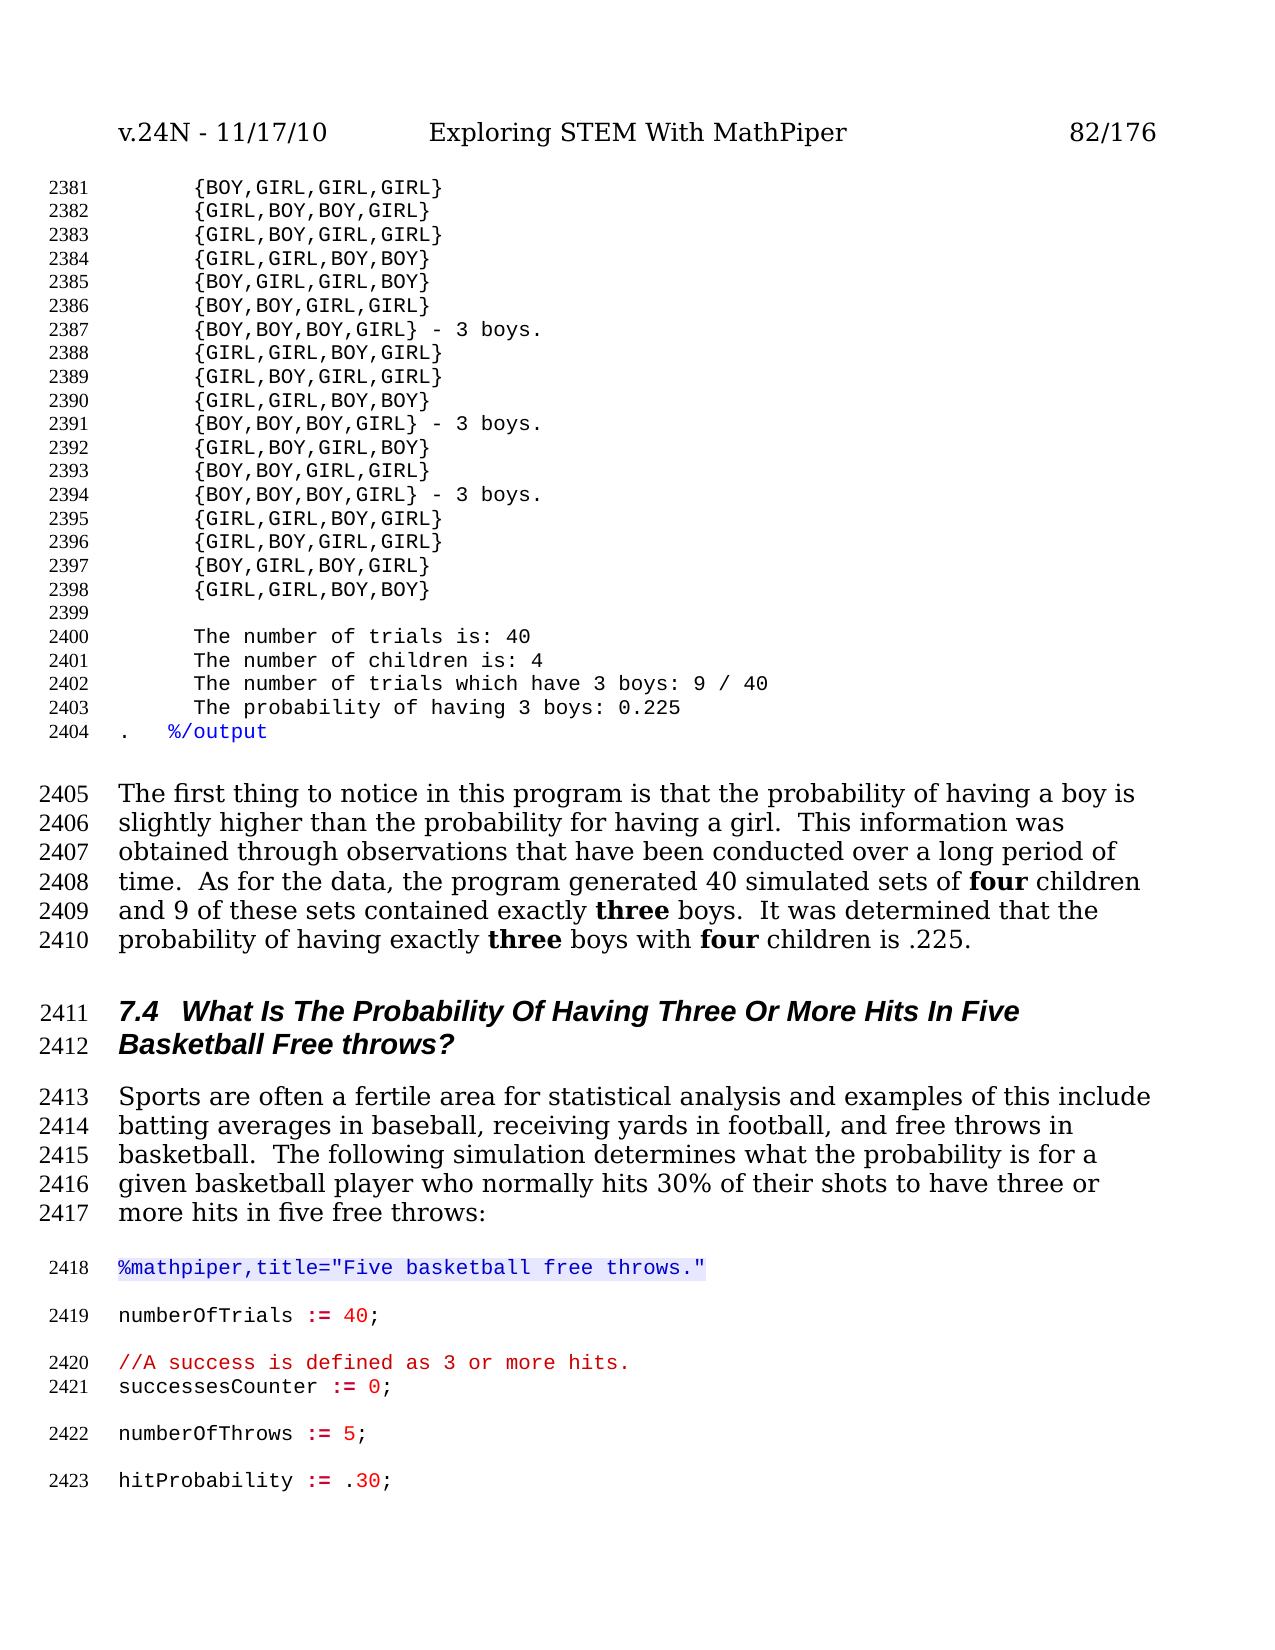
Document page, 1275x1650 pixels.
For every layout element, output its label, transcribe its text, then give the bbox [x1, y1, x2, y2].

text numberOfThrows := 5; [118, 1423, 1157, 1447]
text {BOY,BOY,GIRL,GIRL} [118, 295, 1157, 319]
text {BOY,GIRL,BOY,GIRL} [118, 555, 1157, 579]
text . %/output [118, 721, 1157, 744]
text The number of trials is: 40 [118, 626, 1157, 650]
text numberOfTrials := 40; [118, 1305, 1157, 1328]
text The number of children is: 4 [118, 650, 1157, 673]
text %mathpiper,title="Five basketball free throws." [118, 1257, 1157, 1281]
text {GIRL,GIRL,BOY,BOY} [118, 389, 1157, 413]
text successesCounter := 0; [118, 1376, 1157, 1399]
text {GIRL,GIRL,BOY,GIRL} [118, 342, 1157, 366]
text The number of trials which have 3 boys: 9 / 40 [118, 673, 1157, 697]
text Sports are often a fertile area for statistical analysis and examples of this include batting averages in baseball, receiving yards in football, and free throws in basketball. The following simulation determines what the probability is for a given basketball player who normally hits 30% of their shots to have three or more hits in five free throws: [118, 1082, 1157, 1228]
text {GIRL,BOY,GIRL,GIRL} [118, 531, 1157, 555]
text {BOY,GIRL,GIRL,GIRL} [118, 177, 1157, 200]
text {GIRL,GIRL,BOY,BOY} [118, 248, 1157, 271]
text {BOY,BOY,BOY,GIRL} - 3 boys. [118, 319, 1157, 342]
text {GIRL,GIRL,BOY,BOY} [118, 579, 1157, 602]
text //A success is defined as 3 or more hits. [118, 1352, 1157, 1376]
subtitle What Is The Probability Of Having Three Or More Hits In Five Basketball Free throws? [118, 994, 1157, 1061]
text {BOY,BOY,BOY,GIRL} - 3 boys. [118, 413, 1157, 437]
text {GIRL,BOY,GIRL,BOY} [118, 437, 1157, 461]
text {GIRL,BOY,GIRL,GIRL} [118, 224, 1157, 248]
text {GIRL,GIRL,BOY,GIRL} [118, 508, 1157, 531]
text {BOY,BOY,BOY,GIRL} - 3 boys. [118, 484, 1157, 508]
text {BOY,GIRL,GIRL,BOY} [118, 271, 1157, 295]
text The probability of having 3 boys: 0.225 [118, 697, 1157, 721]
text {GIRL,BOY,BOY,GIRL} [118, 200, 1157, 224]
text {GIRL,BOY,GIRL,GIRL} [118, 366, 1157, 389]
text hitProbability := .30; [118, 1470, 1157, 1494]
text {BOY,BOY,GIRL,GIRL} [118, 461, 1157, 484]
text The first thing to notice in this program is that the probability of having a boy is slightly higher than the probability for having a girl. This information was obtained through observations that have been conducted over a long period of time. As for the data, the program generated 40 simulated sets of four children and 9 of these sets contained exactly three boys. It was determined that the probability of having exactly three boys with four children is .225. [118, 779, 1157, 955]
